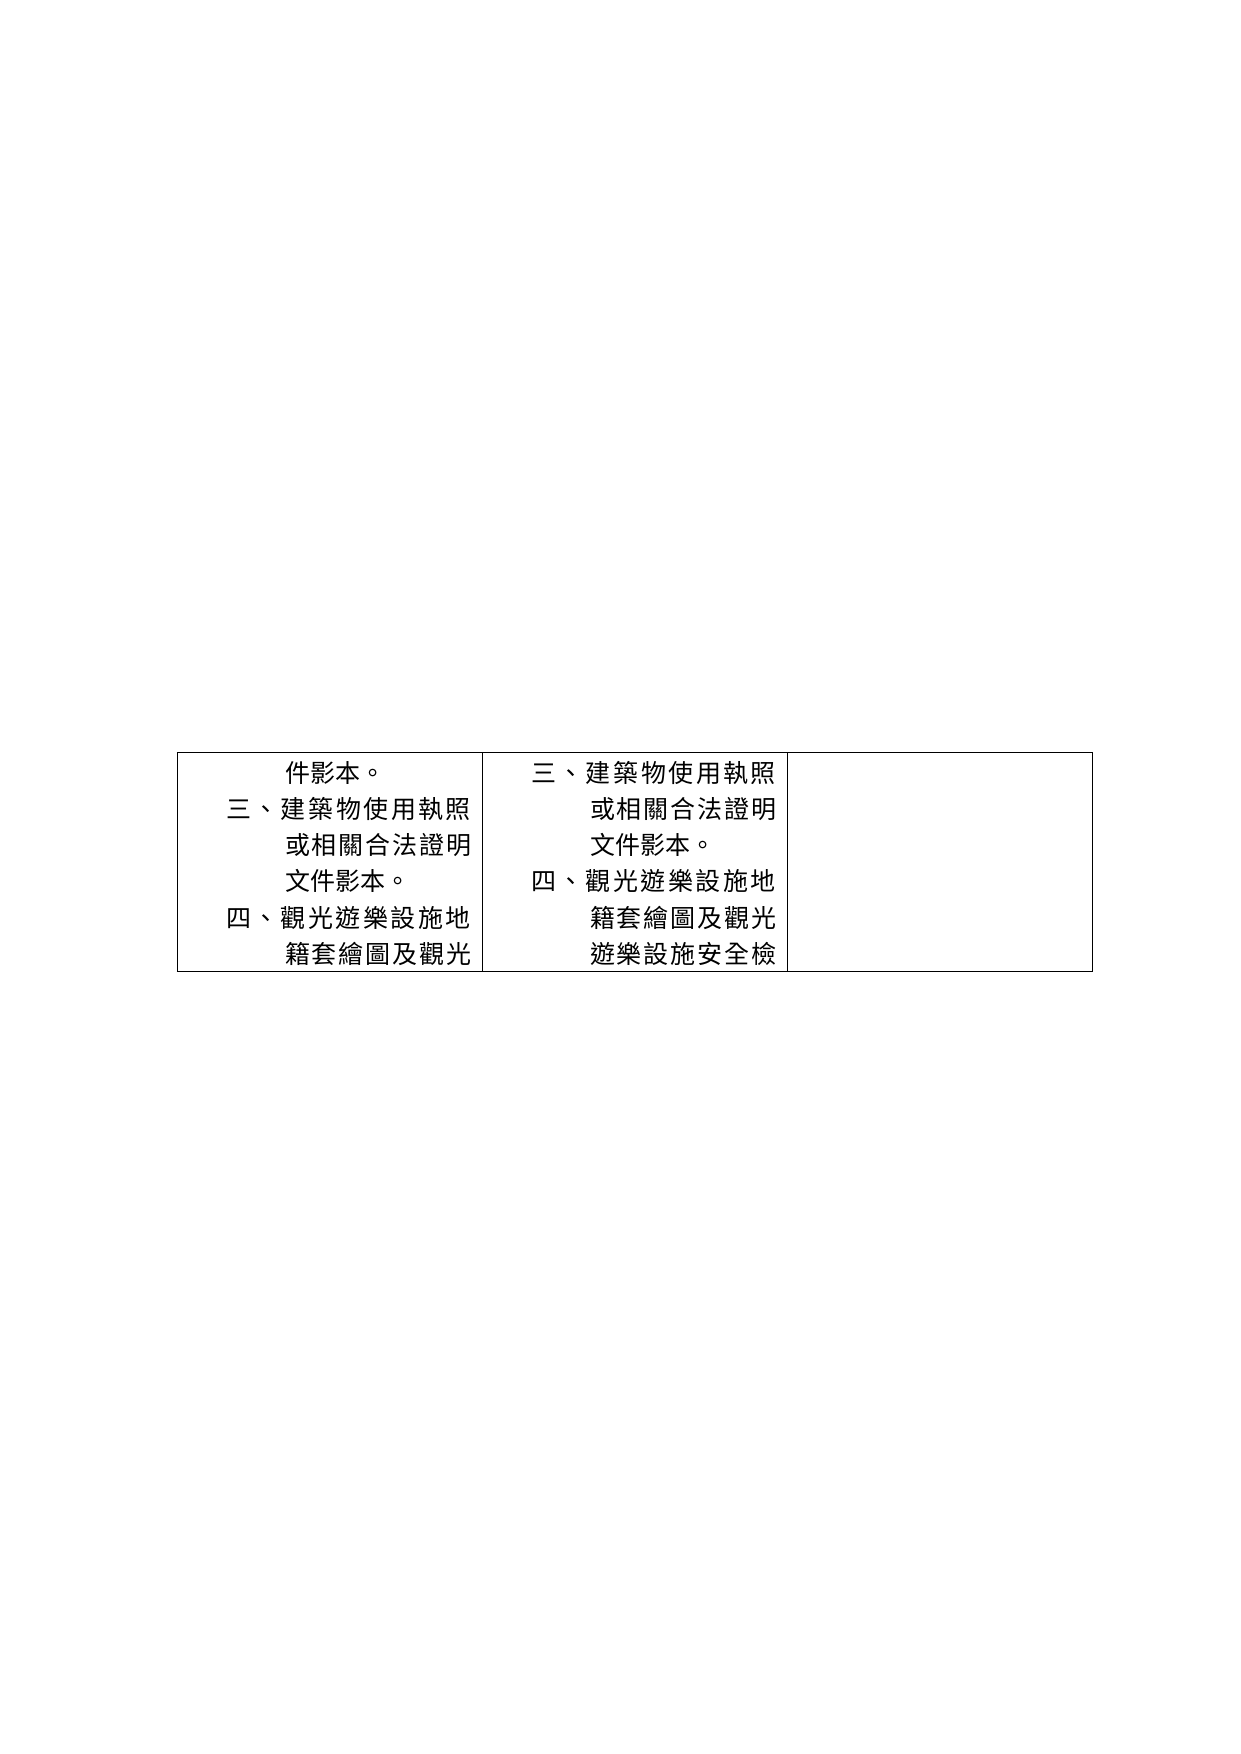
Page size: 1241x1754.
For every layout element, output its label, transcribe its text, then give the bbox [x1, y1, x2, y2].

table_cell [788, 753, 1092, 971]
table_cell 三、建築物使用執照或相關合法證明文件影本。 四、觀光遊樂設施地籍套繪圖及觀光遊樂設施安全檢 [483, 753, 787, 971]
table_cell 件影本。 三、建築物使用執照或相關合法證明文件影本。 四、觀光遊樂設施地籍套繪圖及觀光 [178, 753, 482, 971]
